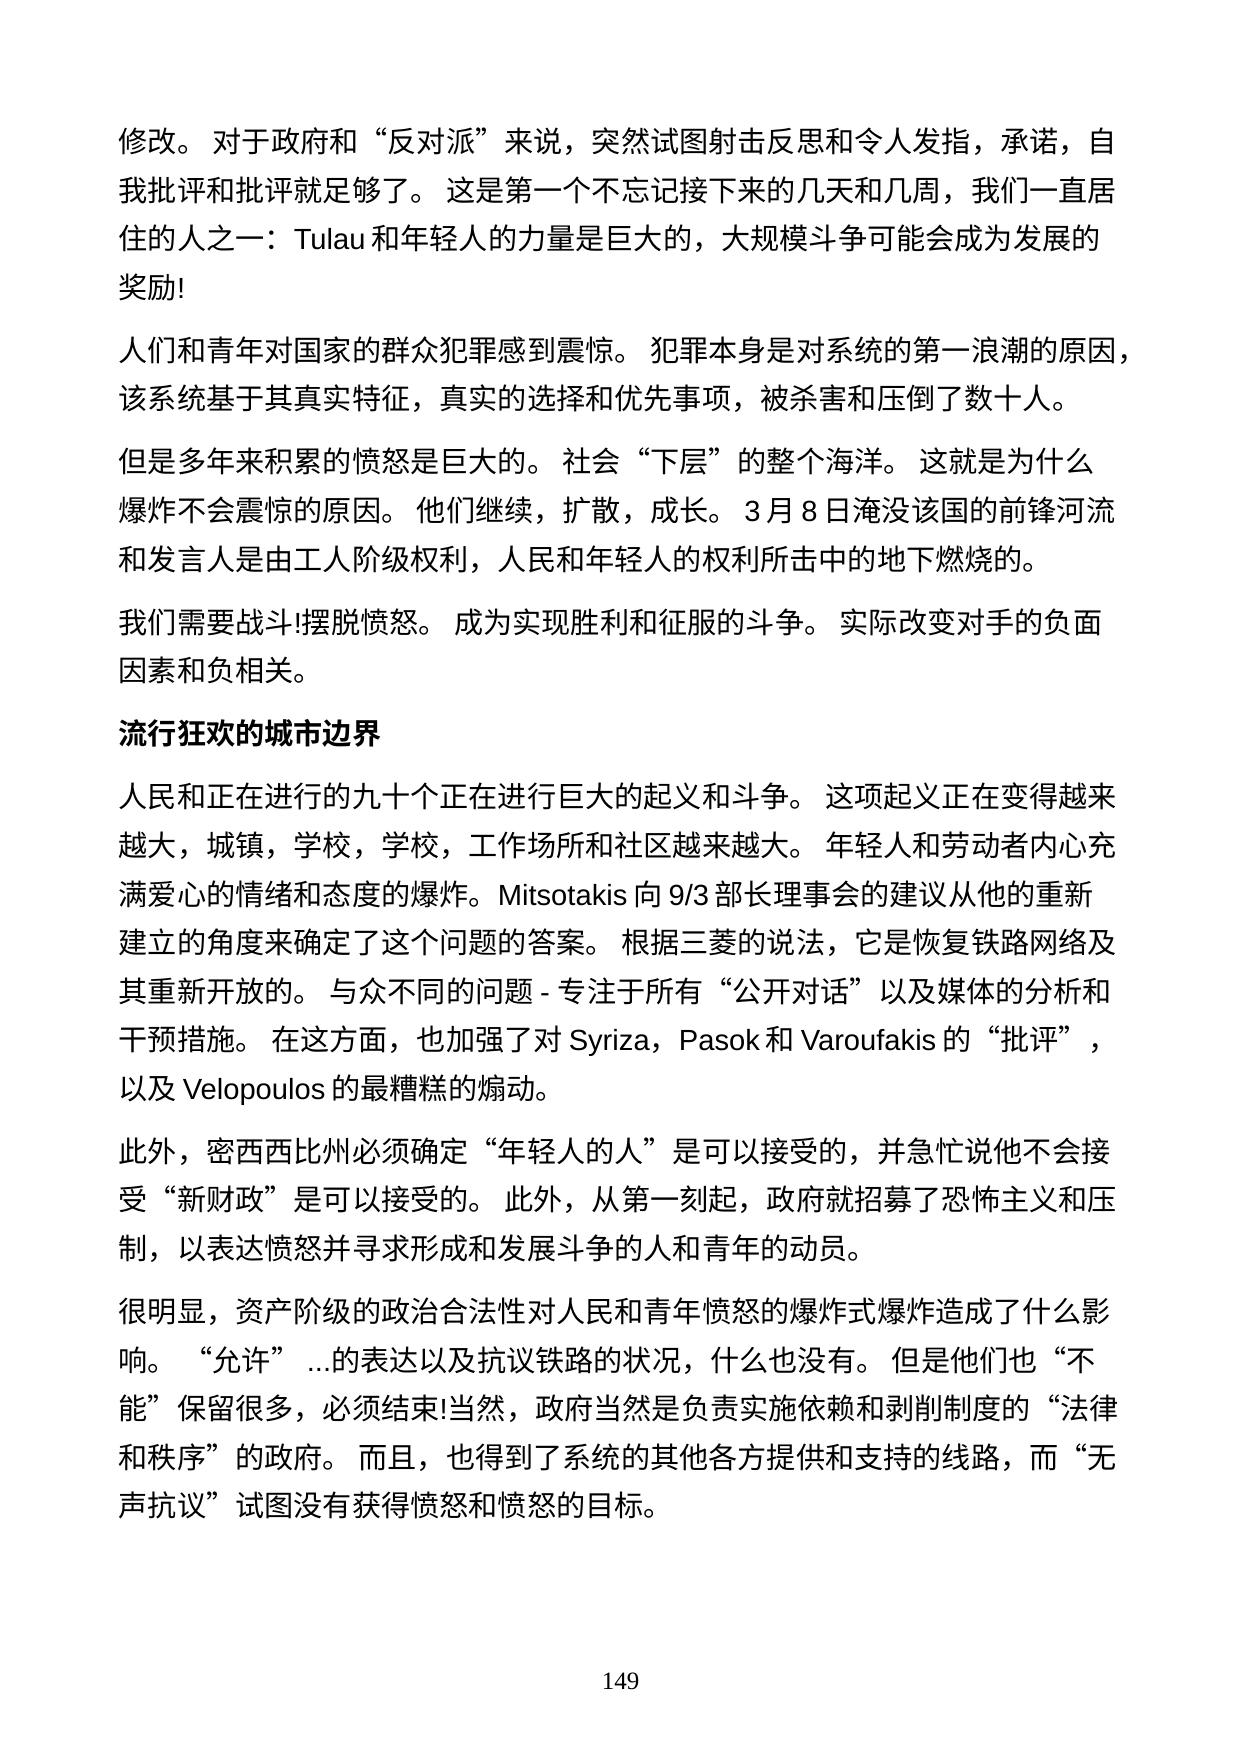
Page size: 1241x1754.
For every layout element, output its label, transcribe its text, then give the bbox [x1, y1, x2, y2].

text 流行狂欢的城市边界 [118, 711, 1122, 753]
text 但是多年来积累的愤怒是巨大的。 社会“下层”的整个海洋。 这就是为什么爆炸不会震惊的原因。 他们继续，扩散，成长。 3月8日淹没该国的前锋河流和发言人是由工人阶级权利，人民和年轻人的权利所击中的地下燃烧的。 [118, 439, 1122, 578]
text 我们需要战斗!摆脱愤怒。 成为实现胜利和征服的斗争。 实际改变对手的负面因素和负相关。 [118, 599, 1122, 690]
text 此外，密西西比州必须确定“年轻人的人”是可以接受的，并急忙说他不会接受“新财政”是可以接受的。 此外，从第一刻起，政府就招募了恐怖主义和压制，以表达愤怒并寻求形成和发展斗争的人和青年的动员。 [118, 1128, 1122, 1268]
text 人们和青年对国家的群众犯罪感到震惊。 犯罪本身是对系统的第一浪潮的原因，该系统基于其真实特征，真实的选择和优先事项，被杀害和压倒了数十人。 [118, 327, 1122, 418]
text 修改。 对于政府和“反对派”来说，突然试图射击反思和令人发指，承诺，自我批评和批评就足够了。 这是第一个不忘记接下来的几天和几周，我们一直居住的人之一：Tulau和年轻人的力量是巨大的，大规模斗争可能会成为发展的奖励! [118, 118, 1122, 306]
text 人民和正在进行的九十个正在进行巨大的起义和斗争。 这项起义正在变得越来越大，城镇，学校，学校，工作场所和社区越来越大。 年轻人和劳动者内心充满爱心的情绪和态度的爆炸。Mitsotakis向9/3部长理事会的建议从他的重新建立的角度来确定了这个问题的答案。 根据三菱的说法，它是恢复铁路网络及其重新开放的。 与众不同的问题 - 专注于所有“公开对话”以及媒体的分析和干预措施。 在这方面，也加强了对Syriza，Pasok和Varoufakis的“批评”，以及Velopoulos的最糟糕的煽动。 [118, 774, 1122, 1107]
text 很明显，资产阶级的政治合法性对人民和青年愤怒的爆炸式爆炸造成了什么影响。 “允许” ...的表达以及抗议铁路的状况，什么也没有。 但是他们也“不能”保留很多，必须结束!当然，政府当然是负责实施依赖和剥削制度的“法律和秩序”的政府。 而且，也得到了系统的其他各方提供和支持的线路，而“无声抗议”试图没有获得愤怒和愤怒的目标。 [118, 1288, 1122, 1525]
